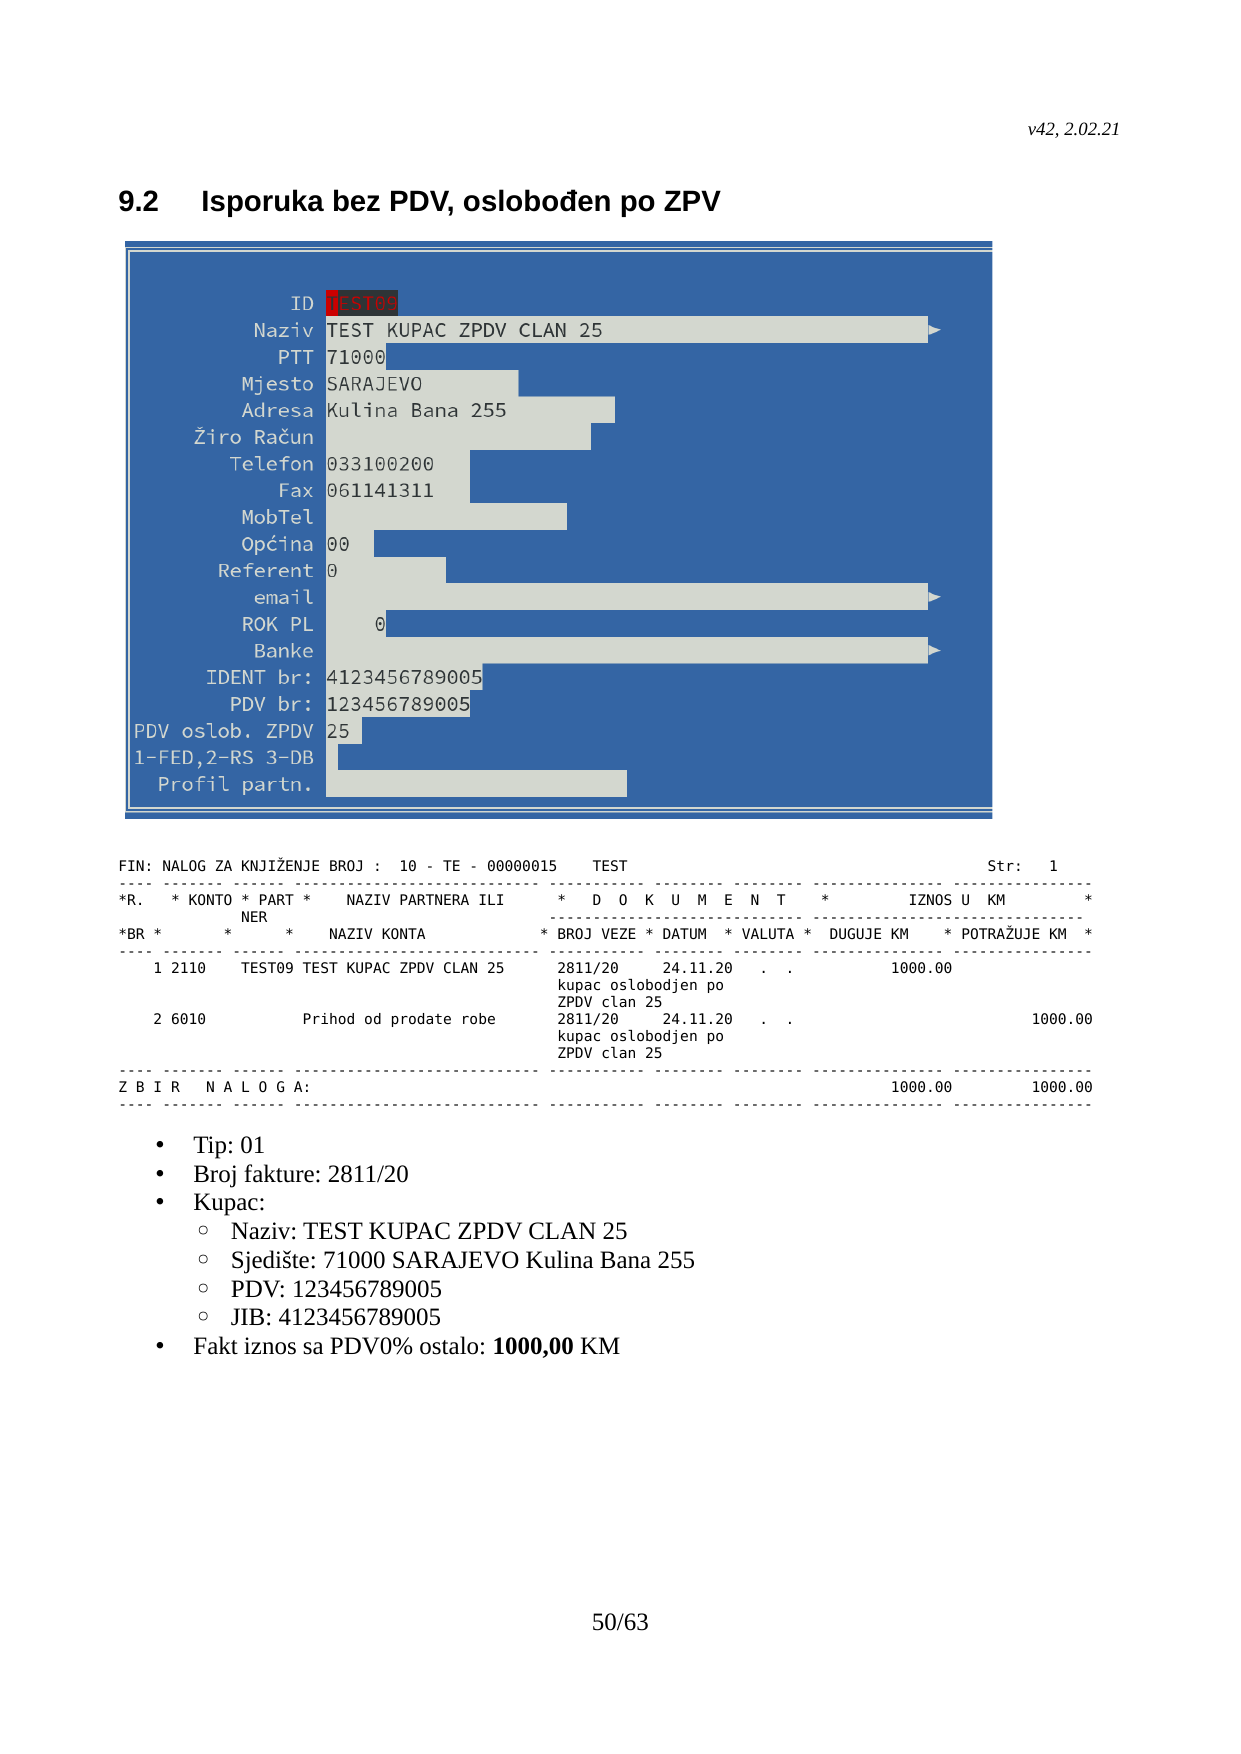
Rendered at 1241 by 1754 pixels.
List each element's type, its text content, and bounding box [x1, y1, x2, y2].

text *R. * KONTO * PART * NAZIV PARTNERA ILI * D O K U M E N T * IZNOS U KM * [118, 892, 1122, 909]
text ZPDV clan 25 [118, 994, 1122, 1011]
subtitle Isporuka bez PDV, oslobođen po ZPV [118, 184, 1122, 217]
list Naziv: TEST KUPAC ZPDV CLAN 25 [193, 1216, 1122, 1245]
text FIN: NALOG ZA KNJIŽENJE BROJ : 10 - TE - 00000015 TEST Str: 1 [118, 858, 1122, 875]
text ---- ------- ------ ---------------------------- ----------- -------- -------- --------------- ---------------- [118, 875, 1122, 892]
list PDV: 123456789005 [193, 1274, 1122, 1302]
text NER ----------------------------- ------------------------------- [118, 909, 1122, 926]
text ---- ------- ------ ---------------------------- ----------- -------- -------- --------------- ---------------- [118, 1096, 1122, 1113]
text ZPDV clan 25 [118, 1045, 1122, 1062]
text ---- ------- ------ ---------------------------- ----------- -------- -------- --------------- ---------------- [118, 943, 1122, 960]
picture [125, 241, 993, 819]
text kupac oslobodjen po [118, 977, 1122, 994]
list Tip: 01 [156, 1130, 1122, 1159]
text Z B I R N A L O G A: 1000.00 1000.00 [118, 1079, 1122, 1096]
text ---- ------- ------ ---------------------------- ----------- -------- -------- --------------- ---------------- [118, 1062, 1122, 1079]
text 1 2110 TEST09 TEST KUPAC ZPDV CLAN 25 2811/20 24.11.20 . . 1000.00 [118, 960, 1122, 977]
list JIB: 4123456789005 [193, 1302, 1122, 1331]
list Broj fakture: 2811/20 [156, 1159, 1122, 1187]
text kupac oslobodjen po [118, 1028, 1122, 1045]
list Kupac: [156, 1187, 1122, 1216]
text *BR * * * NAZIV KONTA * BROJ VEZE * DATUM * VALUTA * DUGUJE KM * POTRAŽUJE KM * [118, 926, 1122, 943]
text 2 6010 Prihod od prodate robe 2811/20 24.11.20 . . 1000.00 [118, 1011, 1122, 1028]
list Fakt iznos sa PDV0% ostalo: 1000,00 KM [156, 1331, 1122, 1360]
list Sjedište: 71000 SARAJEVO Kulina Bana 255 [193, 1245, 1122, 1274]
